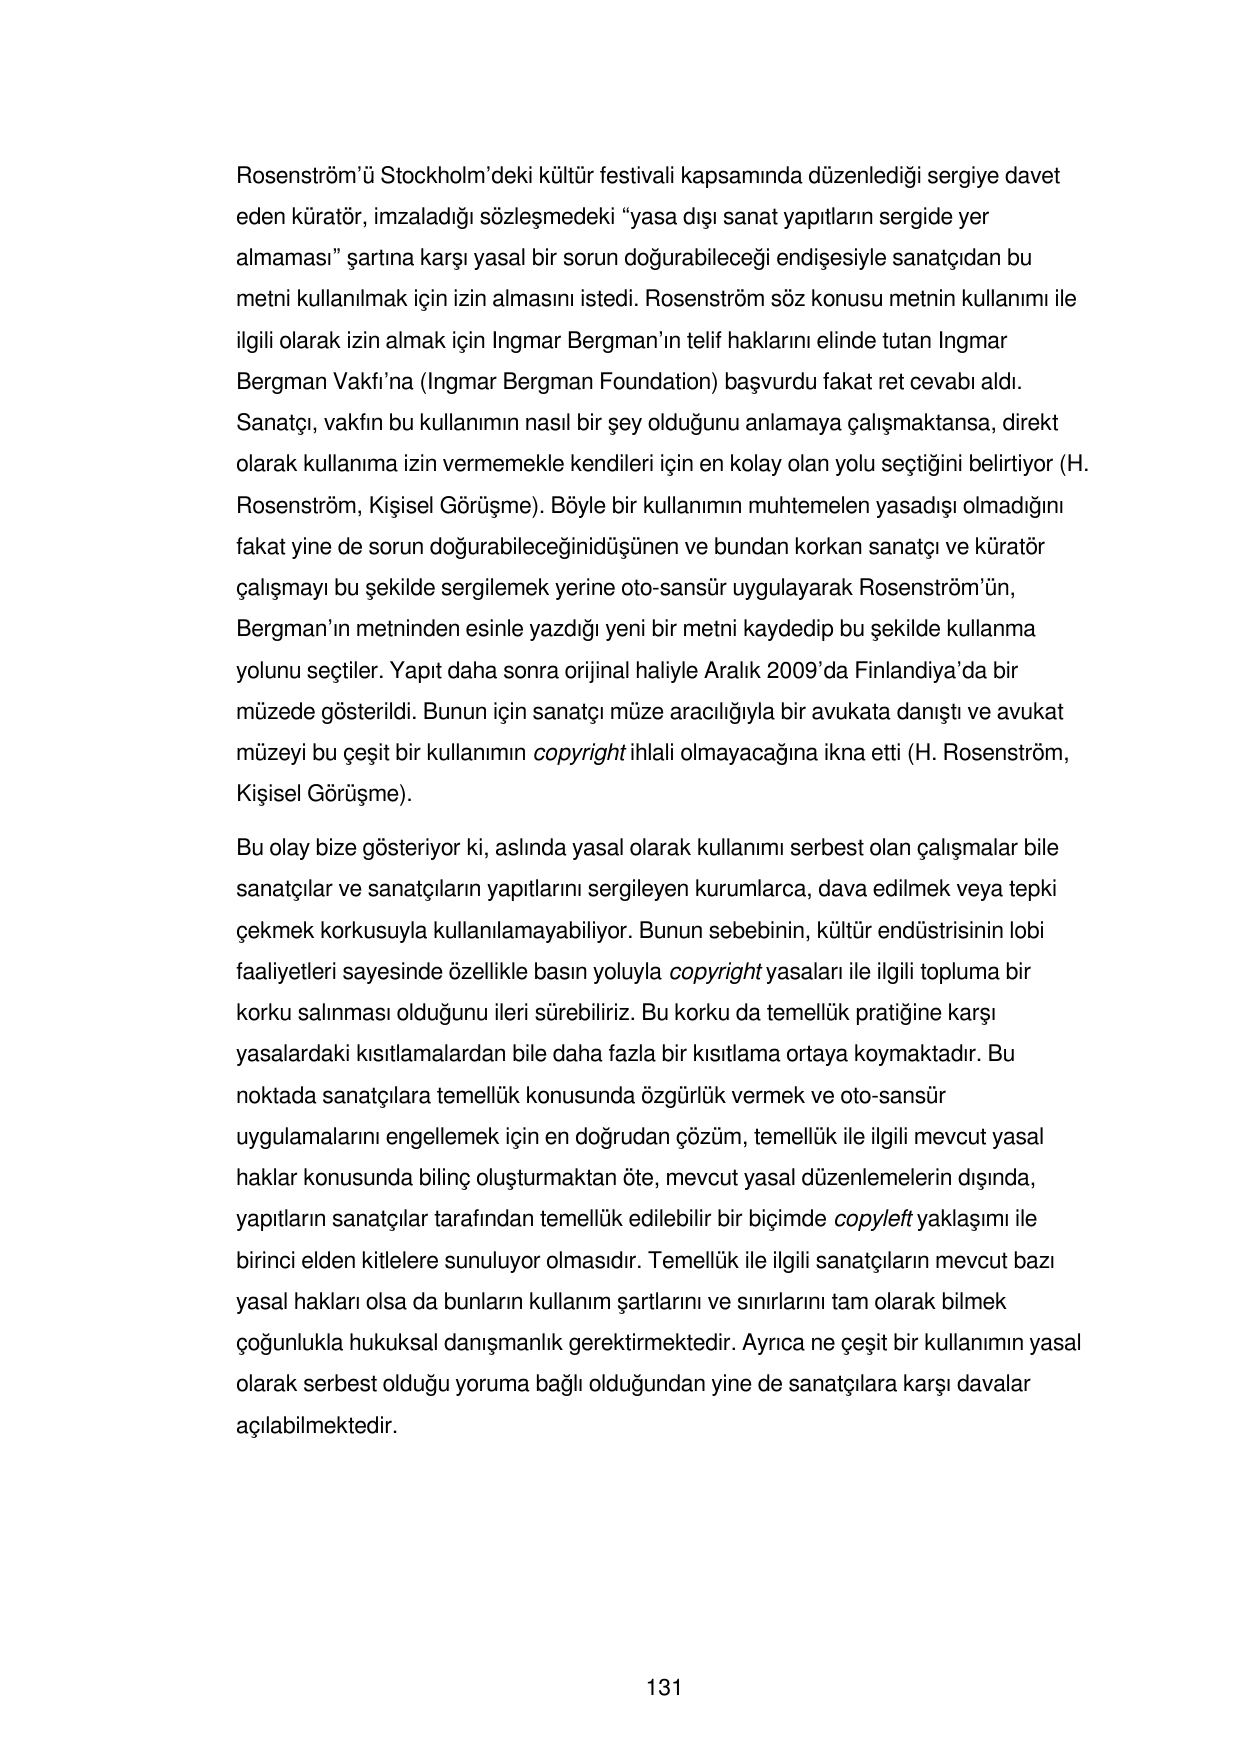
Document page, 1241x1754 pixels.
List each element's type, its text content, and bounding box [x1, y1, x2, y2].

text Rosenström’ü Stockholm’deki kültür festivali kapsamında düzenlediği sergiye davet eden küratör, imzaladığı sözleşmedeki “yasa dışı sanat yapıtların sergide yer almaması” şartına karşı yasal bir sorun doğurabileceği endişesiyle sanatçıdan bu metni kullanılmak için izin almasını istedi. Rosenström söz konusu metnin kullanımı ile ilgili olarak izin almak için Ingmar Bergman’ın telif haklarını elinde tutan Ingmar Bergman Vakfı’na (Ingmar Bergman Foundation) başvurdu fakat ret cevabı aldı. Sanatçı, vakfın bu kullanımın nasıl bir şey olduğunu anlamaya çalışmaktansa, direkt olarak kullanıma izin vermemekle kendileri için en kolay olan yolu seçtiğini belirtiyor (H. Rosenström, Kişisel Görüşme). Böyle bir kullanımın muhtemelen yasadışı olmadığını fakat yine de sorun doğurabileceğinidüşünen ve bundan korkan sanatçı ve küratör çalışmayı bu şekilde sergilemek yerine oto-sansür uygulayarak Rosenström’ün, Bergman’ın metninden esinle yazdığı yeni bir metni kaydedip bu şekilde kullanma yolunu seçtiler. Yapıt daha sonra orijinal haliyle Aralık 2009’da Finlandiya’da bir müzede gösterildi. Bunun için sanatçı müze aracılığıyla bir avukata danıştı ve avukat müzeyi bu çeşit bir kullanımın copyright ihlali olmayacağına ikna etti (H. Rosenström, Kişisel Görüşme). [236, 160, 1093, 806]
text Bu olay bize gösteriyor ki, aslında yasal olarak kullanımı serbest olan çalışmalar bile sanatçılar ve sanatçıların yapıtlarını sergileyen kurumlarca, dava edilmek veya tepki çekmek korkusuyla kullanılamayabiliyor. Bunun sebebinin, kültür endüstrisinin lobi faaliyetleri sayesinde özellikle basın yoluyla copyright yasaları ile ilgili topluma bir korku salınması olduğunu ileri sürebiliriz. Bu korku da temellük pratiğine karşı yasalardaki kısıtlamalardan bile daha fazla bir kısıtlama ortaya koymaktadır. Bu noktada sanatçılara temellük konusunda özgürlük vermek ve oto-sansür uygulamalarını engellemek için en doğrudan çözüm, temellük ile ilgili mevcut yasal haklar konusunda bilinç oluşturmaktan öte, mevcut yasal düzenlemelerin dışında, yapıtların sanatçılar tarafından temellük edilebilir bir biçimde copyleft yaklaşımı ile birinci elden kitlelere sunuluyor olmasıdır. Temellük ile ilgili sanatçıların mevcut bazı yasal hakları olsa da bunların kullanım şartlarını ve sınırlarını tam olarak bilmek çoğunlukla hukuksal danışmanlık gerektirmektedir. Ayrıca ne çeşit bir kullanımın yasal olarak serbest olduğu yoruma bağlı olduğundan yine de sanatçılara karşı davalar açılabilmektedir. [236, 833, 1093, 1438]
